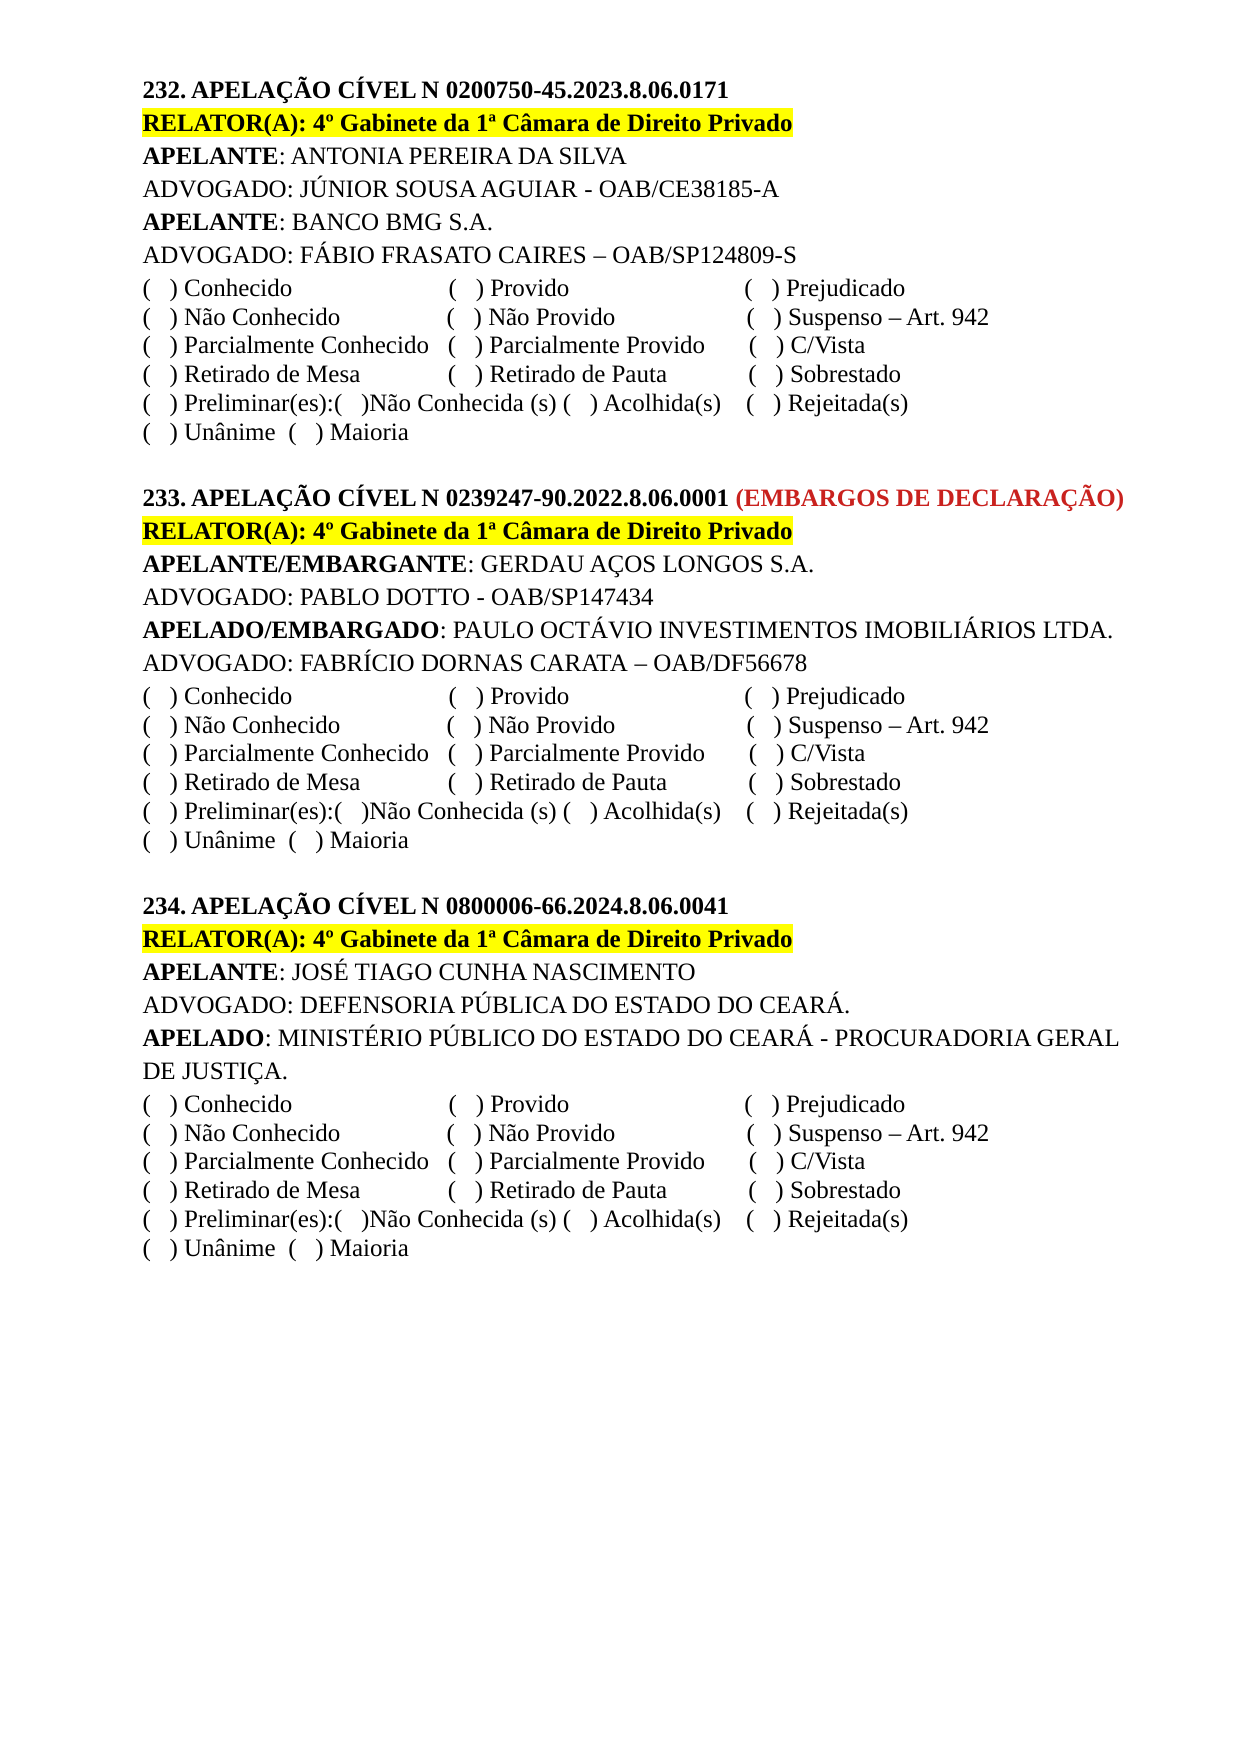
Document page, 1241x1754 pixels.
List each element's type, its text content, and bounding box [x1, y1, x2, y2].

text ( ) Unânime ( ) Maioria 233. APELAÇÃO CÍVEL N 0239247-90.2022.8.06.0001 (EMBARGOS DE DECLARAÇÃO) RELATOR(A): 4º Gabinete da 1ª Câmara de Direito Privado APELANTE/EMBARGANTE: GERDAU AÇOS LONGOS S.A. ADVOGADO: PABLO DOTTO - OAB/SP147434 APELADO/EMBARGADO: PAULO OCTÁVIO INVESTIMENTOS IMOBILIÁRIOS LTDA. ADVOGADO: FABRÍCIO DORNAS CARATA – OAB/DF56678 [142, 417, 1141, 677]
text ( ) Parcialmente Conhecido ( ) Parcialmente Provido ( ) C/Vista [142, 738, 1158, 767]
text ( ) Retirado de Mesa ( ) Retirado de Pauta ( ) Sobrestado [142, 767, 1158, 796]
text ( ) Parcialmente Conhecido ( ) Parcialmente Provido ( ) C/Vista [142, 1146, 1158, 1175]
text ( ) Retirado de Mesa ( ) Retirado de Pauta ( ) Sobrestado [142, 1175, 1158, 1204]
text ( ) Conhecido ( ) Provido ( ) Prejudicado [142, 273, 1141, 302]
text ( ) Conhecido ( ) Provido ( ) Prejudicado [142, 681, 1141, 710]
text ( ) Não Conhecido ( ) Não Provido ( ) Suspenso – Art. 942 [142, 710, 1158, 738]
text 232. APELAÇÃO CÍVEL N 0200750-45.2023.8.06.0171 RELATOR(A): 4º Gabinete da 1ª Câmara de Direito Privado APELANTE: ANTONIA PEREIRA DA SILVA ADVOGADO: JÚNIOR SOUSA AGUIAR - OAB/CE38185-A APELANTE: BANCO BMG S.A. ADVOGADO: FÁBIO FRASATO CAIRES – OAB/SP124809-S [142, 75, 1141, 269]
text ( ) Preliminar(es):( )Não Conhecida (s) ( ) Acolhida(s) ( ) Rejeitada(s) [142, 388, 1158, 417]
text ( ) Preliminar(es):( )Não Conhecida (s) ( ) Acolhida(s) ( ) Rejeitada(s) [142, 796, 1158, 825]
text ( ) Não Conhecido ( ) Não Provido ( ) Suspenso – Art. 942 [142, 1118, 1158, 1146]
text ( ) Conhecido ( ) Provido ( ) Prejudicado [142, 1089, 1141, 1118]
text ADVOGADO: DEFENSORIA PÚBLICA DO ESTADO DO CEARÁ. APELADO: MINISTÉRIO PÚBLICO DO ESTADO DO CEARÁ - PROCURADORIA GERAL DE JUSTIÇA. [142, 990, 1141, 1085]
text ( ) Unânime ( ) Maioria [142, 1233, 1141, 1327]
text ( ) Não Conhecido ( ) Não Provido ( ) Suspenso – Art. 942 [142, 302, 1158, 331]
text ( ) Parcialmente Conhecido ( ) Parcialmente Provido ( ) C/Vista [142, 331, 1158, 359]
text ( ) Unânime ( ) Maioria 234. APELAÇÃO CÍVEL N 0800006-66.2024.8.06.0041 RELATOR(A): 4º Gabinete da 1ª Câmara de Direito Privado APELANTE: JOSÉ TIAGO CUNHA NASCIMENTO [142, 825, 1141, 986]
text ( ) Retirado de Mesa ( ) Retirado de Pauta ( ) Sobrestado [142, 359, 1158, 388]
text ( ) Preliminar(es):( )Não Conhecida (s) ( ) Acolhida(s) ( ) Rejeitada(s) [142, 1204, 1158, 1233]
